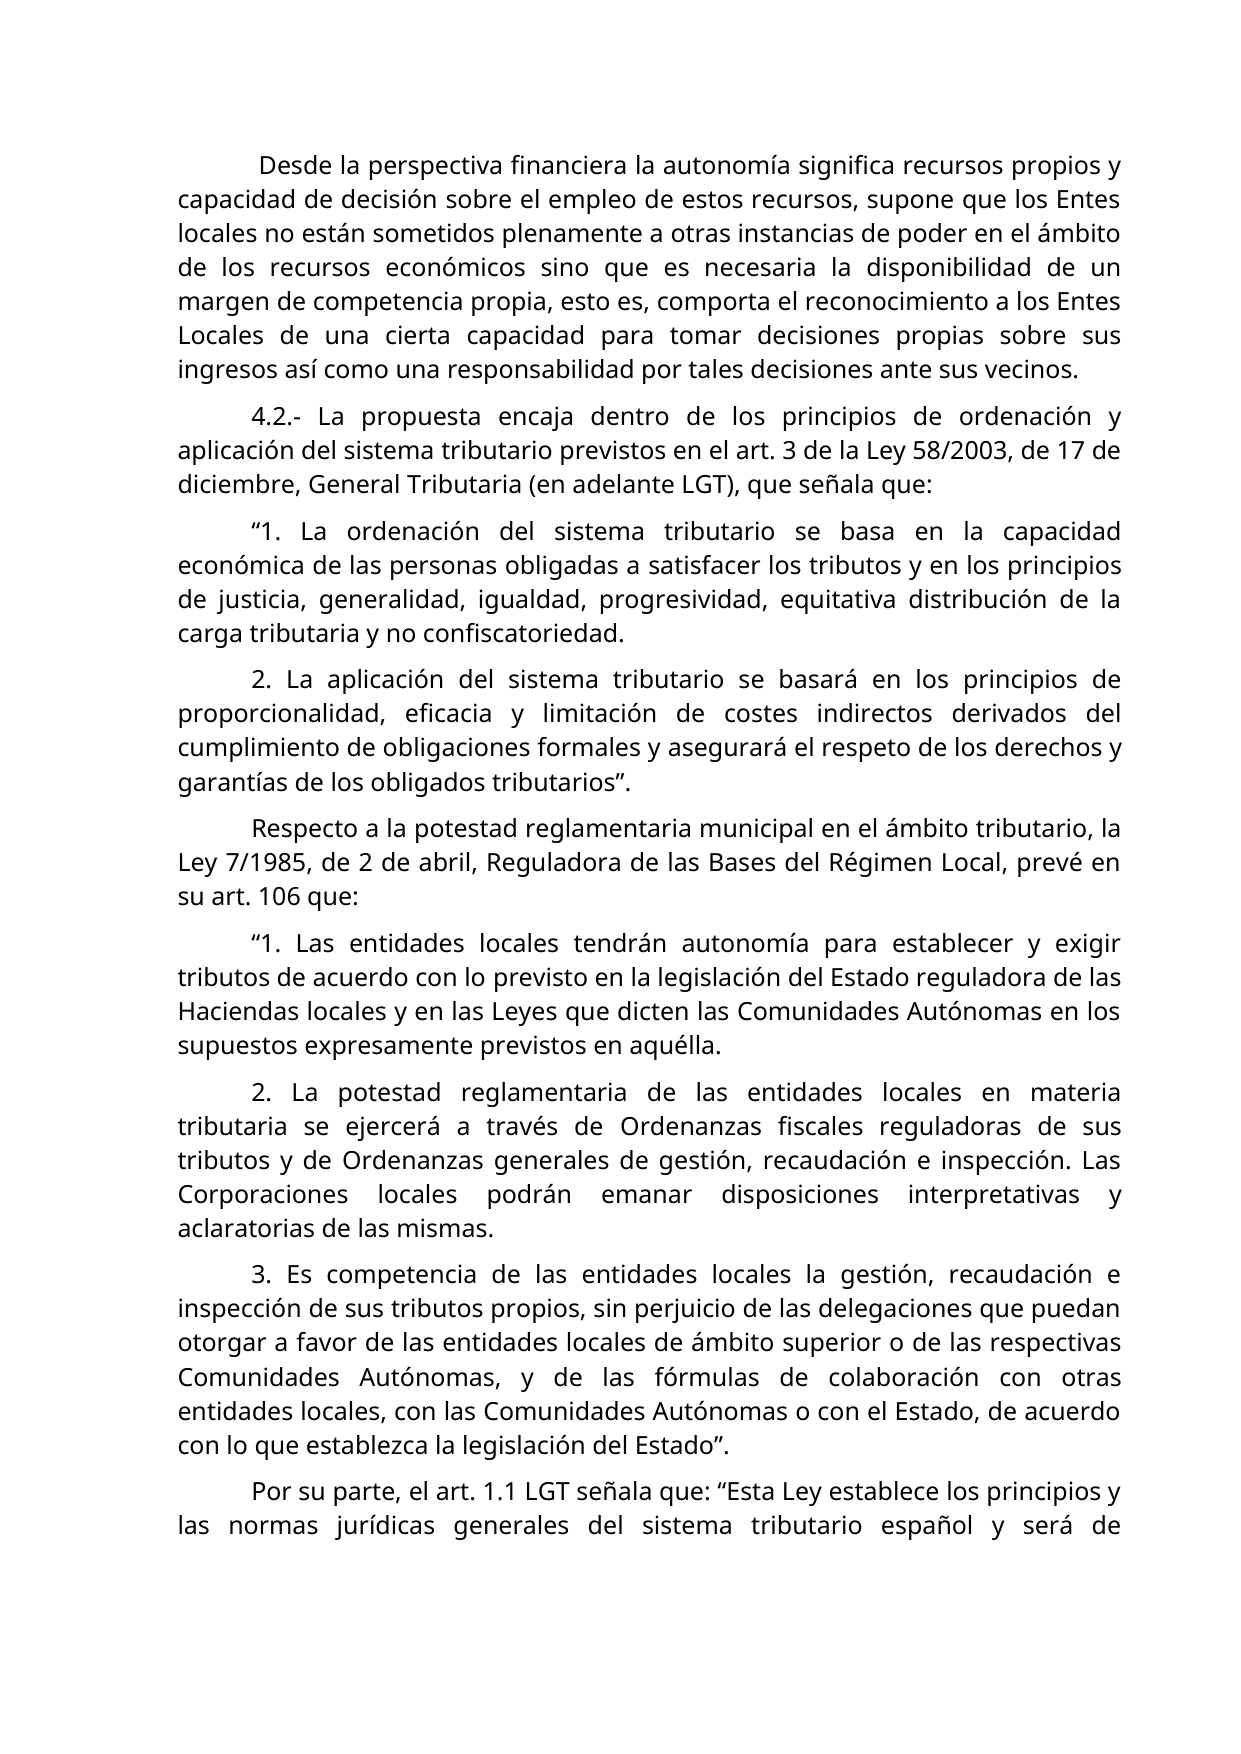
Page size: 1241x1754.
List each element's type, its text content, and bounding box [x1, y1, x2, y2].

text 2. La potestad reglamentaria de las entidades locales en materia tributaria se ejercerá a través de Ordenanzas fiscales reguladoras de sus tributos y de Ordenanzas generales de gestión, recaudación e inspección. Las Corporaciones locales podrán emanar disposiciones interpretativas y aclaratorias de las mismas. [177, 1074, 1122, 1244]
text 4.2.- La propuesta encaja dentro de los principios de ordenación y aplicación del sistema tributario previstos en el art. 3 de la Ley 58/2003, de 17 de diciembre, General Tributaria (en adelante LGT), que señala que: [177, 398, 1122, 501]
text Por su parte, el art. 1.1 LGT señala que: “Esta Ley establece los principios y las normas jurídicas generales del sistema tributario español y será de [177, 1474, 1122, 1542]
text Desde la perspectiva financiera la autonomía significa recursos propios y capacidad de decisión sobre el empleo de estos recursos, supone que los Entes locales no están sometidos plenamente a otras instancias de poder en el ámbito de los recursos económicos sino que es necesaria la disponibilidad de un margen de competencia propia, esto es, comporta el reconocimiento a los Entes Locales de una cierta capacidad para tomar decisiones propias sobre sus ingresos así como una responsabilidad por tales decisiones ante sus vecinos. [177, 148, 1122, 386]
text 3. Es competencia de las entidades locales la gestión, recaudación e inspección de sus tributos propios, sin perjuicio de las delegaciones que puedan otorgar a favor de las entidades locales de ámbito superior o de las respectivas Comunidades Autónomas, y de las fórmulas de colaboración con otras entidades locales, con las Comunidades Autónomas o con el Estado, de acuerdo con lo que establezca la legislación del Estado”. [177, 1257, 1122, 1461]
text Respecto a la potestad reglamentaria municipal en el ámbito tributario, la Ley 7/1985, de 2 de abril, Reguladora de las Bases del Régimen Local, prevé en su art. 106 que: [177, 811, 1122, 913]
text “1. La ordenación del sistema tributario se basa en la capacidad económica de las personas obligadas a satisfacer los tributos y en los principios de justicia, generalidad, igualdad, progresividad, equitativa distribución de la carga tributaria y no confiscatoriedad. [177, 513, 1122, 649]
text 2. La aplicación del sistema tributario se basará en los principios de proporcionalidad, eficacia y limitación de costes indirectos derivados del cumplimiento de obligaciones formales y asegurará el respeto de los derechos y garantías de los obligados tributarios”. [177, 662, 1122, 798]
text “1. Las entidades locales tendrán autonomía para establecer y exigir tributos de acuerdo con lo previsto en la legislación del Estado reguladora de las Haciendas locales y en las Leyes que dicten las Comunidades Autónomas en los supuestos expresamente previstos en aquélla. [177, 925, 1122, 1062]
